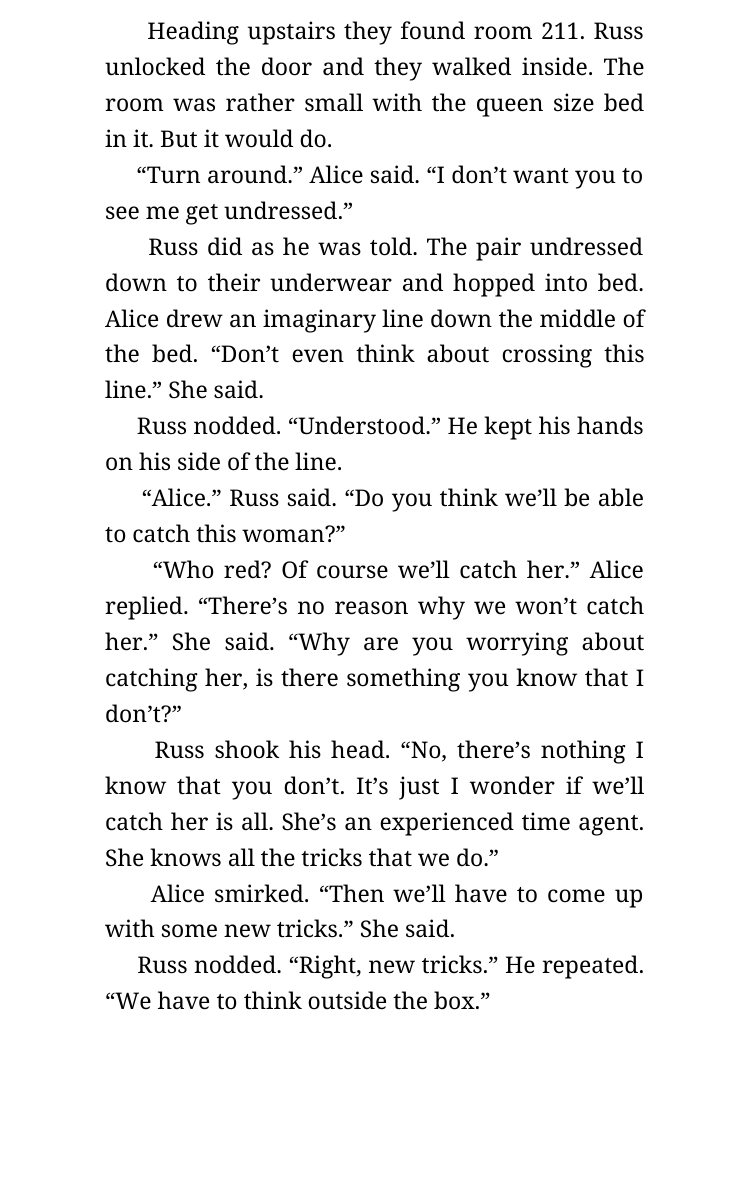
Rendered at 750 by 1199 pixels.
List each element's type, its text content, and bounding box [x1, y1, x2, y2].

text Heading upstairs they found room 211. Russ unlocked the door and they walked inside. The room was rather small with the queen size bed in it. But it would do. [105, 15, 645, 154]
text Russ shook his head. “No, there’s nothing I know that you don’t. It’s just I wonder if we’ll catch her is all. She’s an experienced time agent. She knows all the tricks that we do.” [105, 734, 645, 873]
text “Alice.” Russ said. “Do you think we’ll be able to catch this woman?” [105, 482, 645, 549]
text Russ nodded. “Right, new tricks.” He repeated. “We have to think outside the box.” [105, 949, 645, 1017]
text Russ did as he was told. The pair undressed down to their underwear and hopped into bed. Alice drew an imaginary line down the middle of the bed. “Don’t even think about crossing this line.” She said. [105, 231, 645, 406]
text Alice smirked. “Then we’ll have to come up with some new tricks.” She said. [105, 877, 645, 945]
text Russ nodded. “Understood.” He kept his hands on his side of the line. [105, 410, 645, 477]
text “Who red? Of course we’ll catch her.” Alice replied. “There’s no reason why we won’t catch her.” She said. “Why are you worrying about catching her, is there something you know that I don’t?” [105, 554, 645, 729]
text “Turn around.” Alice said. “I don’t want you to see me get undressed.” [105, 159, 645, 226]
